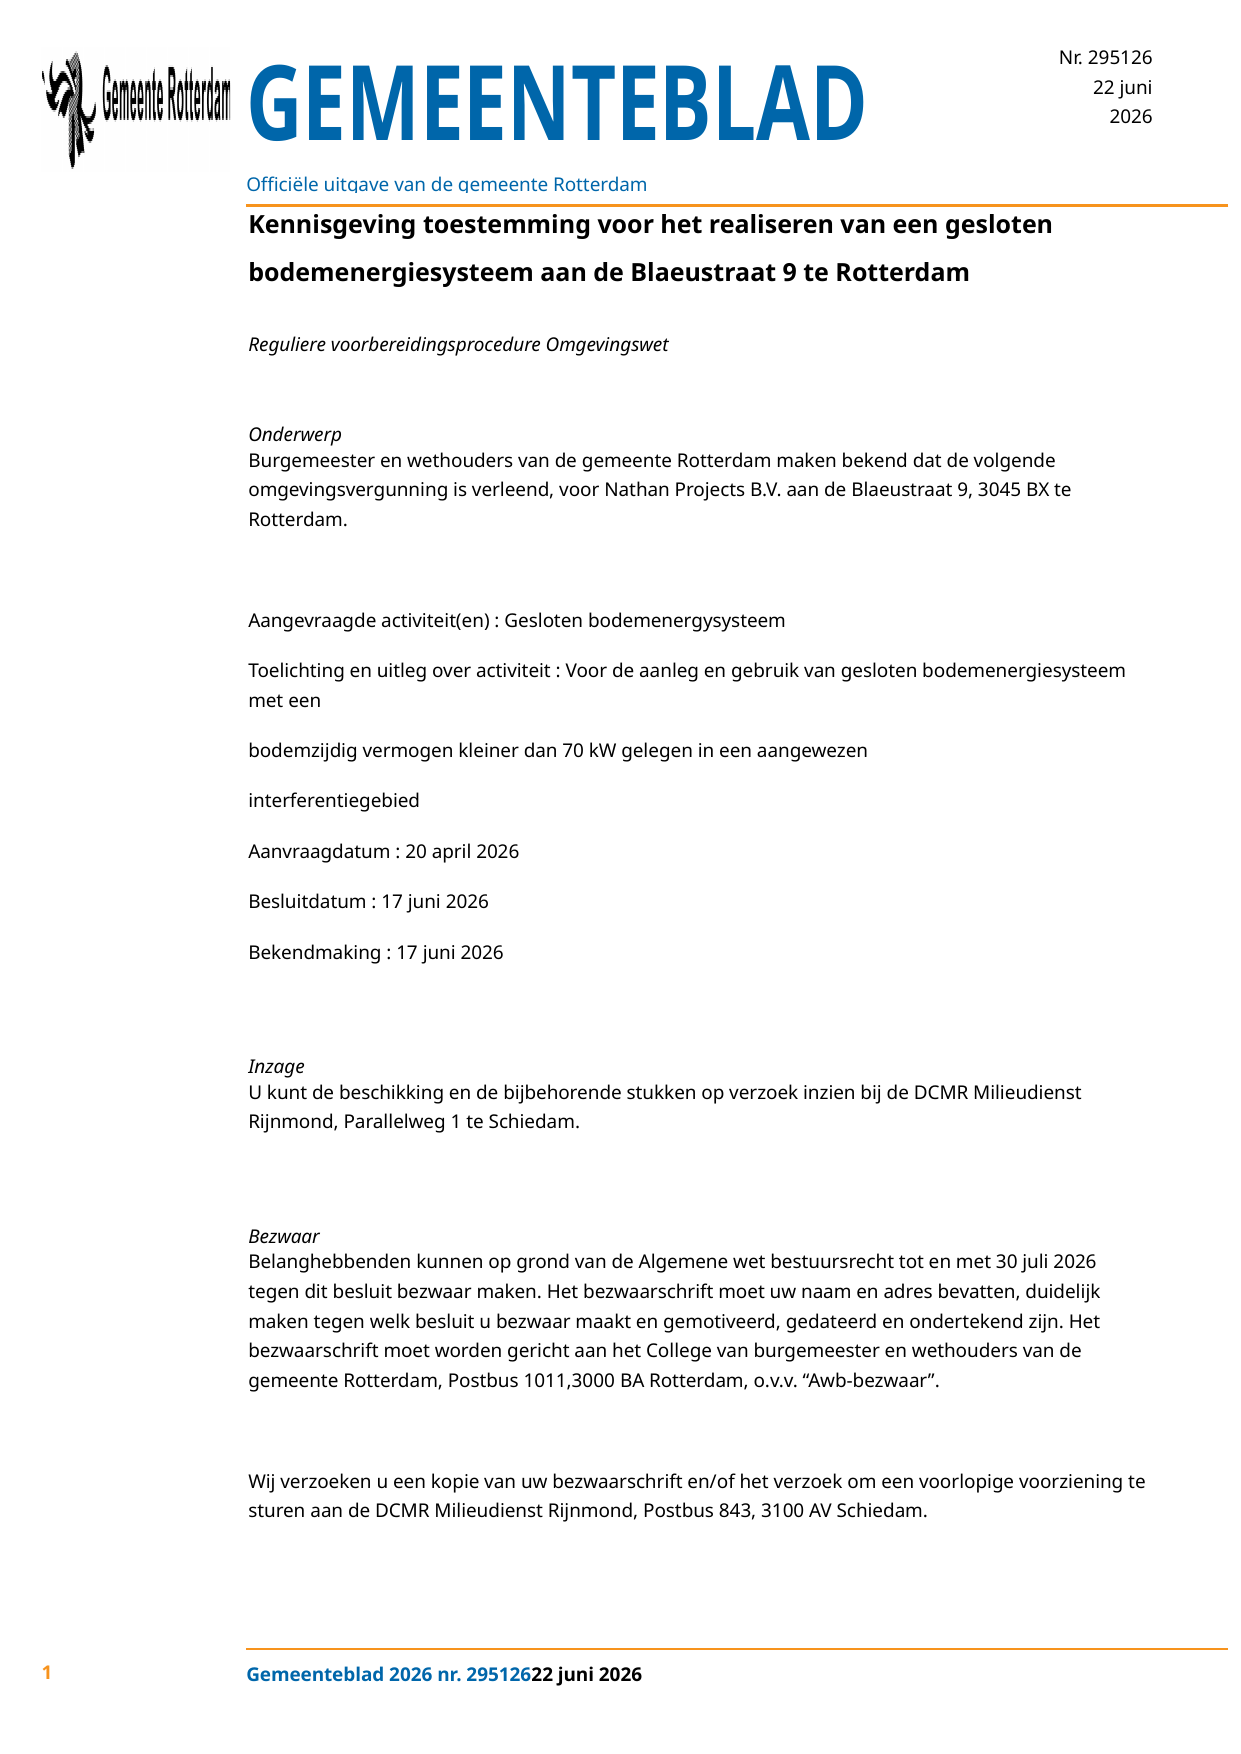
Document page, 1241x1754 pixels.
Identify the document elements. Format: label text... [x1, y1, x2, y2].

text Inzage [248, 1053, 1152, 1079]
text Toelichting en uitleg over activiteit : Voor de aanleg en gebruik van gesloten bodemenergiesysteem met een [248, 657, 1152, 713]
text bodemzijdig vermogen kleiner dan 70 kW gelegen in een aangewezen [248, 737, 1152, 763]
text Besluitdatum : 17 juni 2026 [248, 888, 1152, 914]
text Kennisgeving toestemming voor het realiseren van een gesloten bodemenergiesysteem aan de Blaeustraat 9 te Rotterdam [248, 207, 1152, 288]
text Aanvraagdatum : 20 april 2026 [248, 838, 1152, 864]
text interferentiegebied [248, 788, 1152, 813]
picture [41, 47, 231, 172]
text Wij verzoeken u een kopie van uw bezwaarschrift en/of het verzoek om een voorlopige voorziening te sturen aan de DCMR Milieudienst Rijnmond, Postbus 843, 3100 AV Schiedam. [248, 1468, 1152, 1523]
text Onderwerp [248, 421, 1152, 447]
text Belanghebbenden kunnen op grond van de Algemene wet bestuursrecht tot en met 30 juli 2026 tegen dit besluit bezwaar maken. Het bezwaarschrift moet uw naam en adres bevatten, duidelijk maken tegen welk besluit u bezwaar maakt en gemotiveerd, gedateerd en ondertekend zijn. Het bezwaarschrift moet worden gericht aan het College van burgemeester en wethouders van de gemeente Rotterdam, Postbus 1011,3000 BA Rotterdam, o.v.v. “Awb-bezwaar”. [248, 1249, 1152, 1393]
text Bezwaar [248, 1223, 1152, 1249]
text U kunt de beschikking en de bijbehorende stukken op verzoek inzien bij de DCMR Milieudienst Rijnmond, Parallelweg 1 te Schiedam. [248, 1079, 1152, 1134]
text Burgemeester en wethouders van de gemeente Rotterdam maken bekend dat de volgende omgevingsvergunning is verleend, voor Nathan Projects B.V. aan de Blaeustraat 9, 3045 BX te Rotterdam. [248, 447, 1152, 532]
text Aangevraagde activiteit(en) : Gesloten bodemenergysysteem [248, 607, 1152, 633]
text Bekendmaking : 17 juni 2026 [248, 939, 1152, 965]
text Reguliere voorbereidingsprocedure Omgevingswet [248, 331, 1152, 357]
